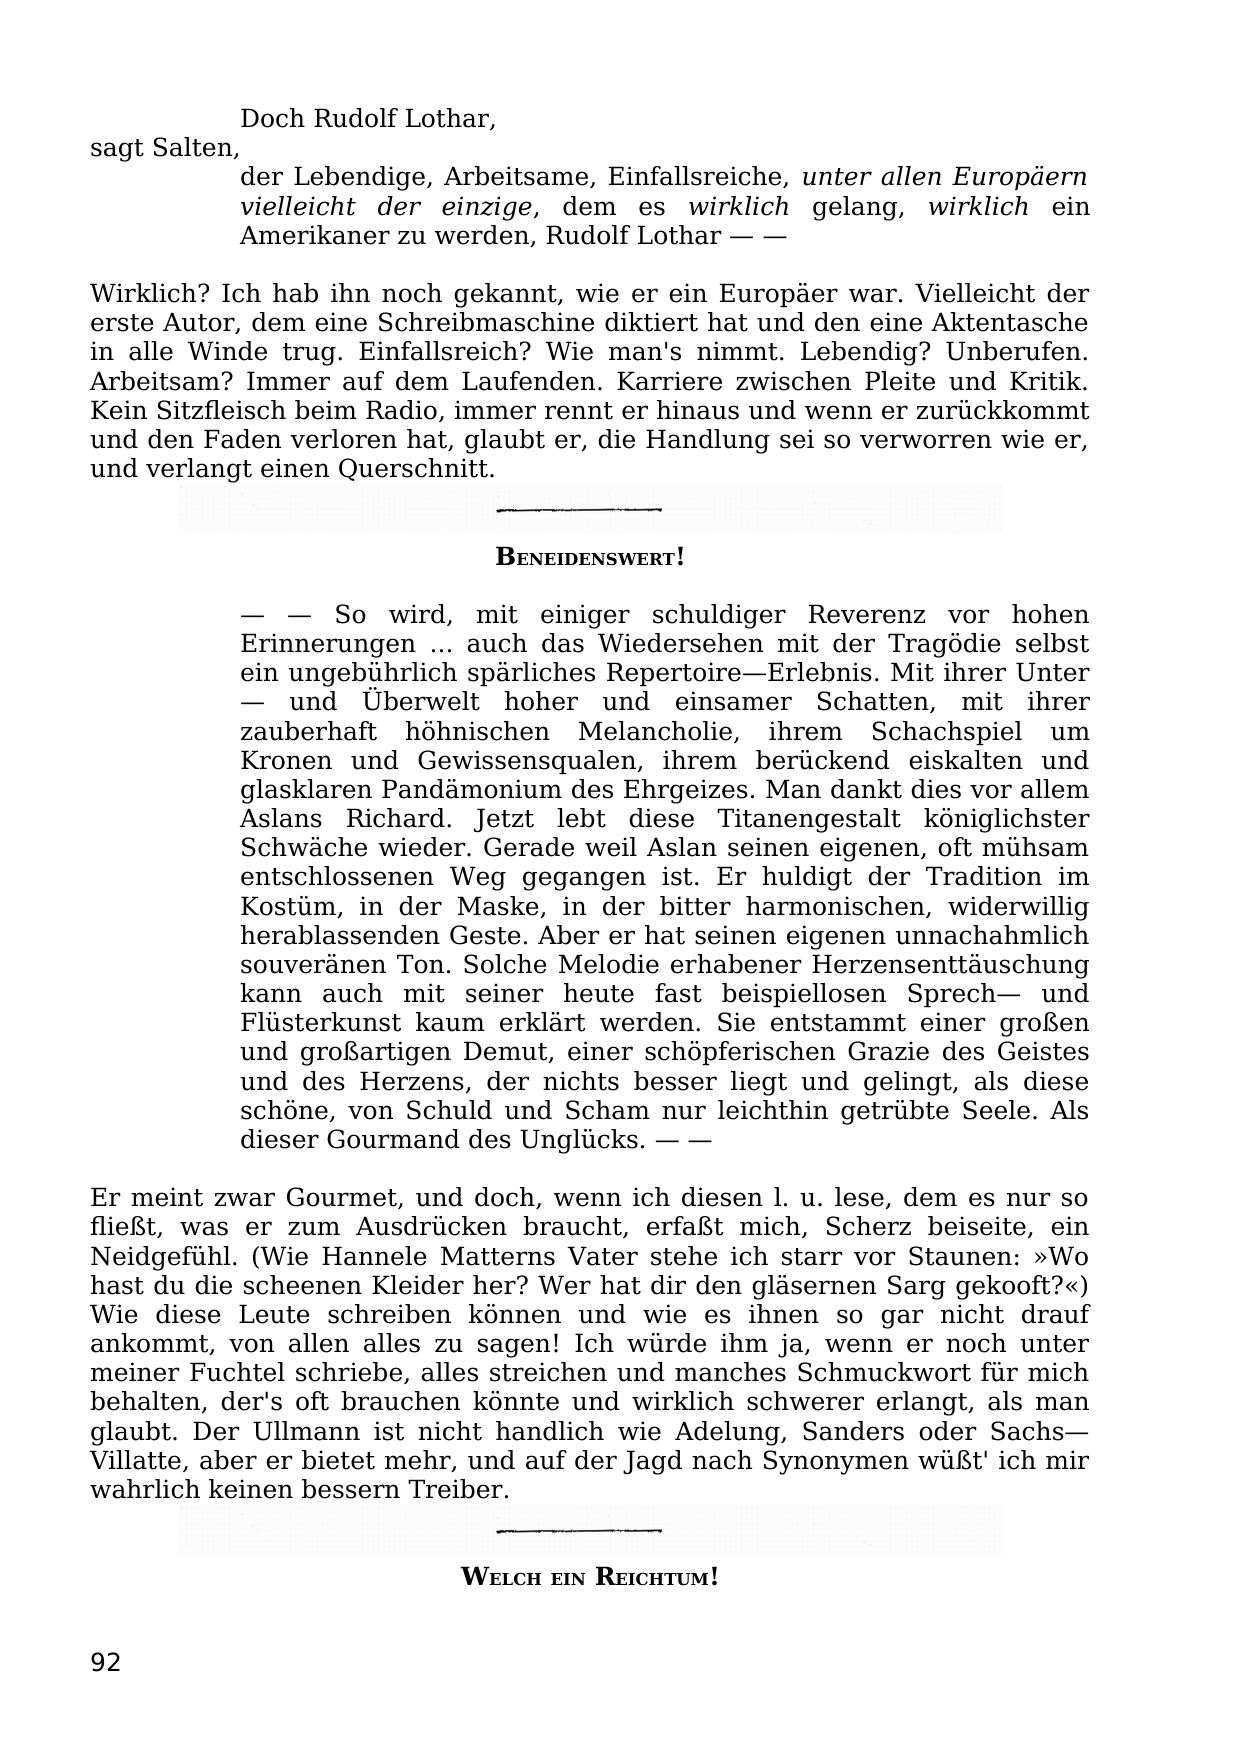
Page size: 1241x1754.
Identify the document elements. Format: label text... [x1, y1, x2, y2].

picture [177, 1504, 1003, 1555]
text Er meint zwar Gourmet, und doch, wenn ich diesen l. u. lese, dem es nur so fließt, was er zum Ausdrücken braucht, erfaßt mich, Scherz beiseite, ein Neidgefühl. (Wie Hannele Matterns Vater stehe ich starr vor Staunen: »Wo hast du die scheenen Kleider her? Wer hat dir den gläsernen Sarg gekooft?«) Wie diese Leute schreiben können und wie es ihnen so gar nicht drauf ankommt, von allen alles zu sagen! Ich würde ihm ja, wenn er noch unter meiner Fuchtel schriebe, alles streichen und manches Schmuckwort für mich behalten, der's oft brauchen könnte und wirklich schwerer erlangt, als man glaubt. Der Ullmann ist nicht handlich wie Adelung, Sanders oder Sachs—Villatte, aber er bietet mehr, und auf der Jagd nach Synonymen wüßt' ich mir wahrlich keinen bessern Treiber. [90, 1183, 1091, 1504]
text Beneidenswert! [90, 483, 1091, 571]
text der Lebendige, Arbeitsame, Einfallsreiche, unter allen Europäern vielleicht der einzige, dem es wirklich gelang, wirklich ein Amerikaner zu werden, Rudolf Lothar — — [240, 162, 1091, 250]
picture [177, 483, 1003, 534]
text sagt Salten, [90, 133, 1091, 162]
text Doch Rudolf Lothar, [240, 104, 1091, 133]
text Welch ein Reichtum! [90, 1504, 1091, 1592]
text — — So wird, mit einiger schuldiger Reverenz vor hohen Erinnerungen ... auch das Wiedersehen mit der Tragödie selbst ein ungebührlich spärliches Repertoire—Erlebnis. Mit ihrer Unter— und Überwelt hoher und einsamer Schatten, mit ihrer zauberhaft höhnischen Melancholie, ihrem Schachspiel um Kronen und Gewissensqualen, ihrem berückend eiskalten und glasklaren Pandämonium des Ehrgeizes. Man dankt dies vor allem Aslans Richard. Jetzt lebt diese Titanengestalt königlichster Schwäche wieder. Gerade weil Aslan seinen eigenen, oft mühsam entschlossenen Weg gegangen ist. Er huldigt der Tradition im Kostüm, in der Maske, in der bitter harmonischen, widerwillig herablassenden Geste. Aber er hat seinen eigenen unnachahmlich souveränen Ton. Solche Melodie erhabener Herzensenttäuschung kann auch mit seiner heute fast beispiellosen Sprech— und Flüsterkunst kaum erklärt werden. Sie entstammt einer großen und großartigen Demut, einer schöpferischen Grazie des Geistes und des Herzens, der nichts besser liegt und gelingt, als diese schöne, von Schuld und Scham nur leichthin getrübte Seele. Als dieser Gourmand des Unglücks. — — [240, 600, 1091, 1154]
text Wirklich? Ich hab ihn noch gekannt, wie er ein Europäer war. Vielleicht der erste Autor, dem eine Schreibmaschine diktiert hat und den eine Aktentasche in alle Winde trug. Einfallsreich? Wie man's nimmt. Lebendig? Unberufen. Arbeitsam? Immer auf dem Laufenden. Karriere zwischen Pleite und Kritik. Kein Sitzfleisch beim Radio, immer rennt er hinaus und wenn er zurückkommt und den Faden verloren hat, glaubt er, die Handlung sei so verworren wie er, und verlangt einen Querschnitt. [90, 279, 1091, 483]
